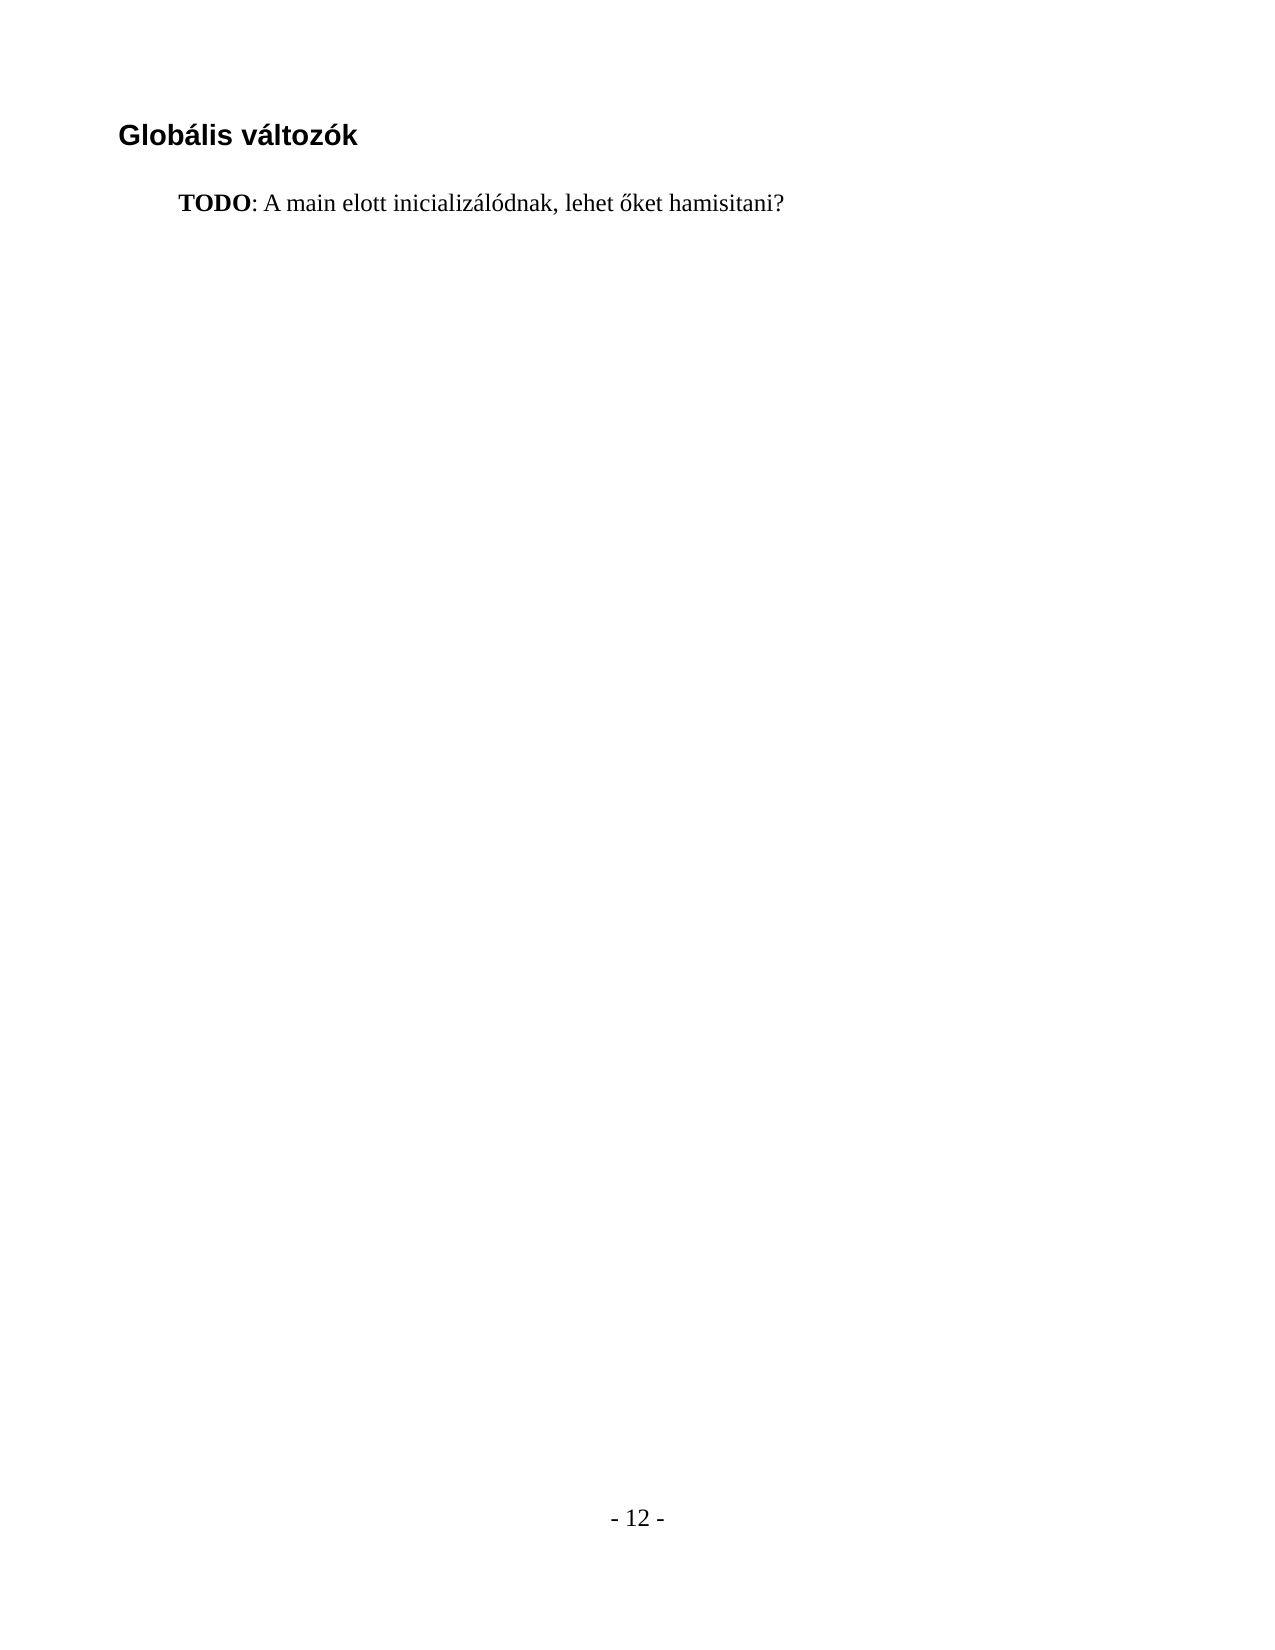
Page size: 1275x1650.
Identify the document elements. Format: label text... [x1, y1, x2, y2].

text TODO: A main elott inicializálódnak, lehet őket hamisitani? [118, 188, 1157, 216]
subtitle Globális változók [118, 118, 1157, 152]
